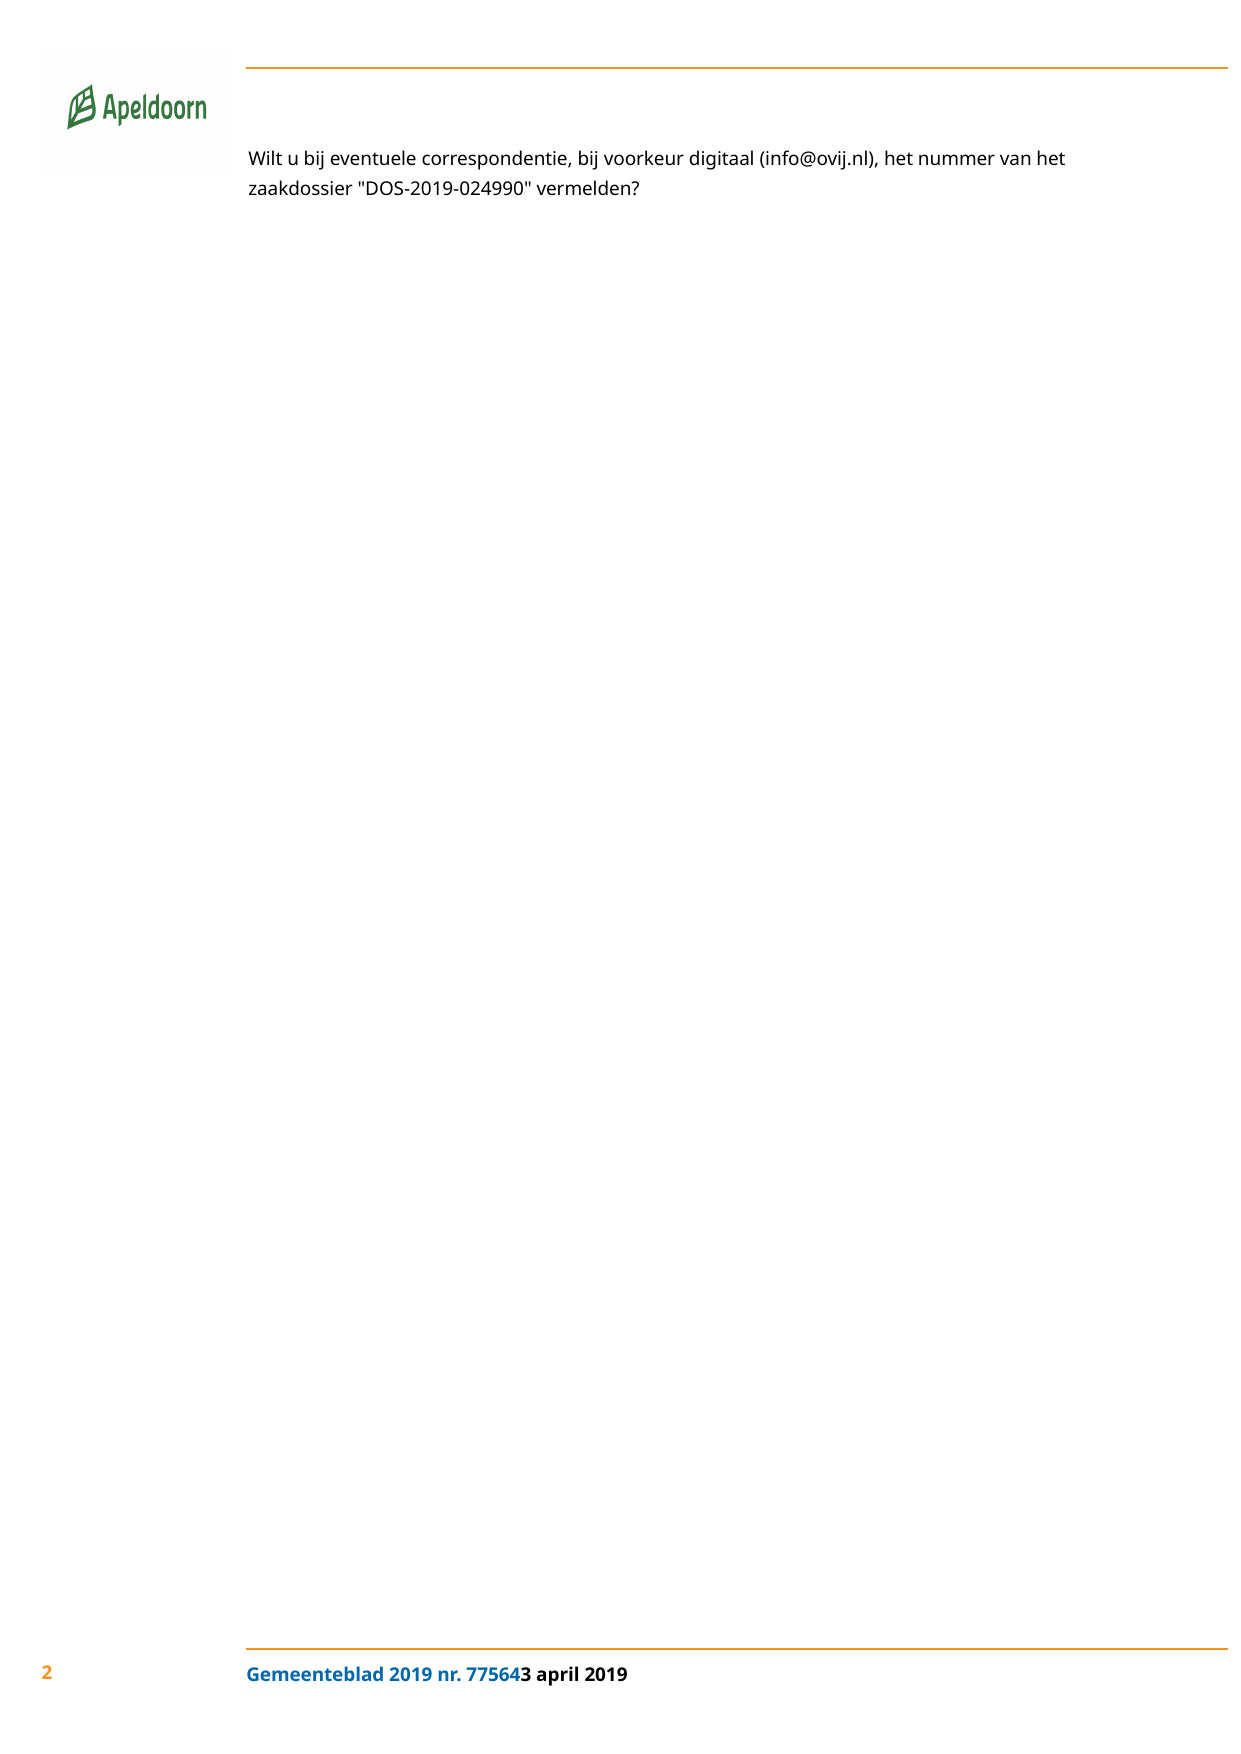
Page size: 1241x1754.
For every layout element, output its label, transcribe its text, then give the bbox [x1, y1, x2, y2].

text Wilt u bij eventuele correspondentie, bij voorkeur digitaal (info@ovij.nl), het nummer van het zaakdossier "DOS-2019-024990" vermelden? [248, 145, 1152, 201]
picture [41, 47, 231, 172]
